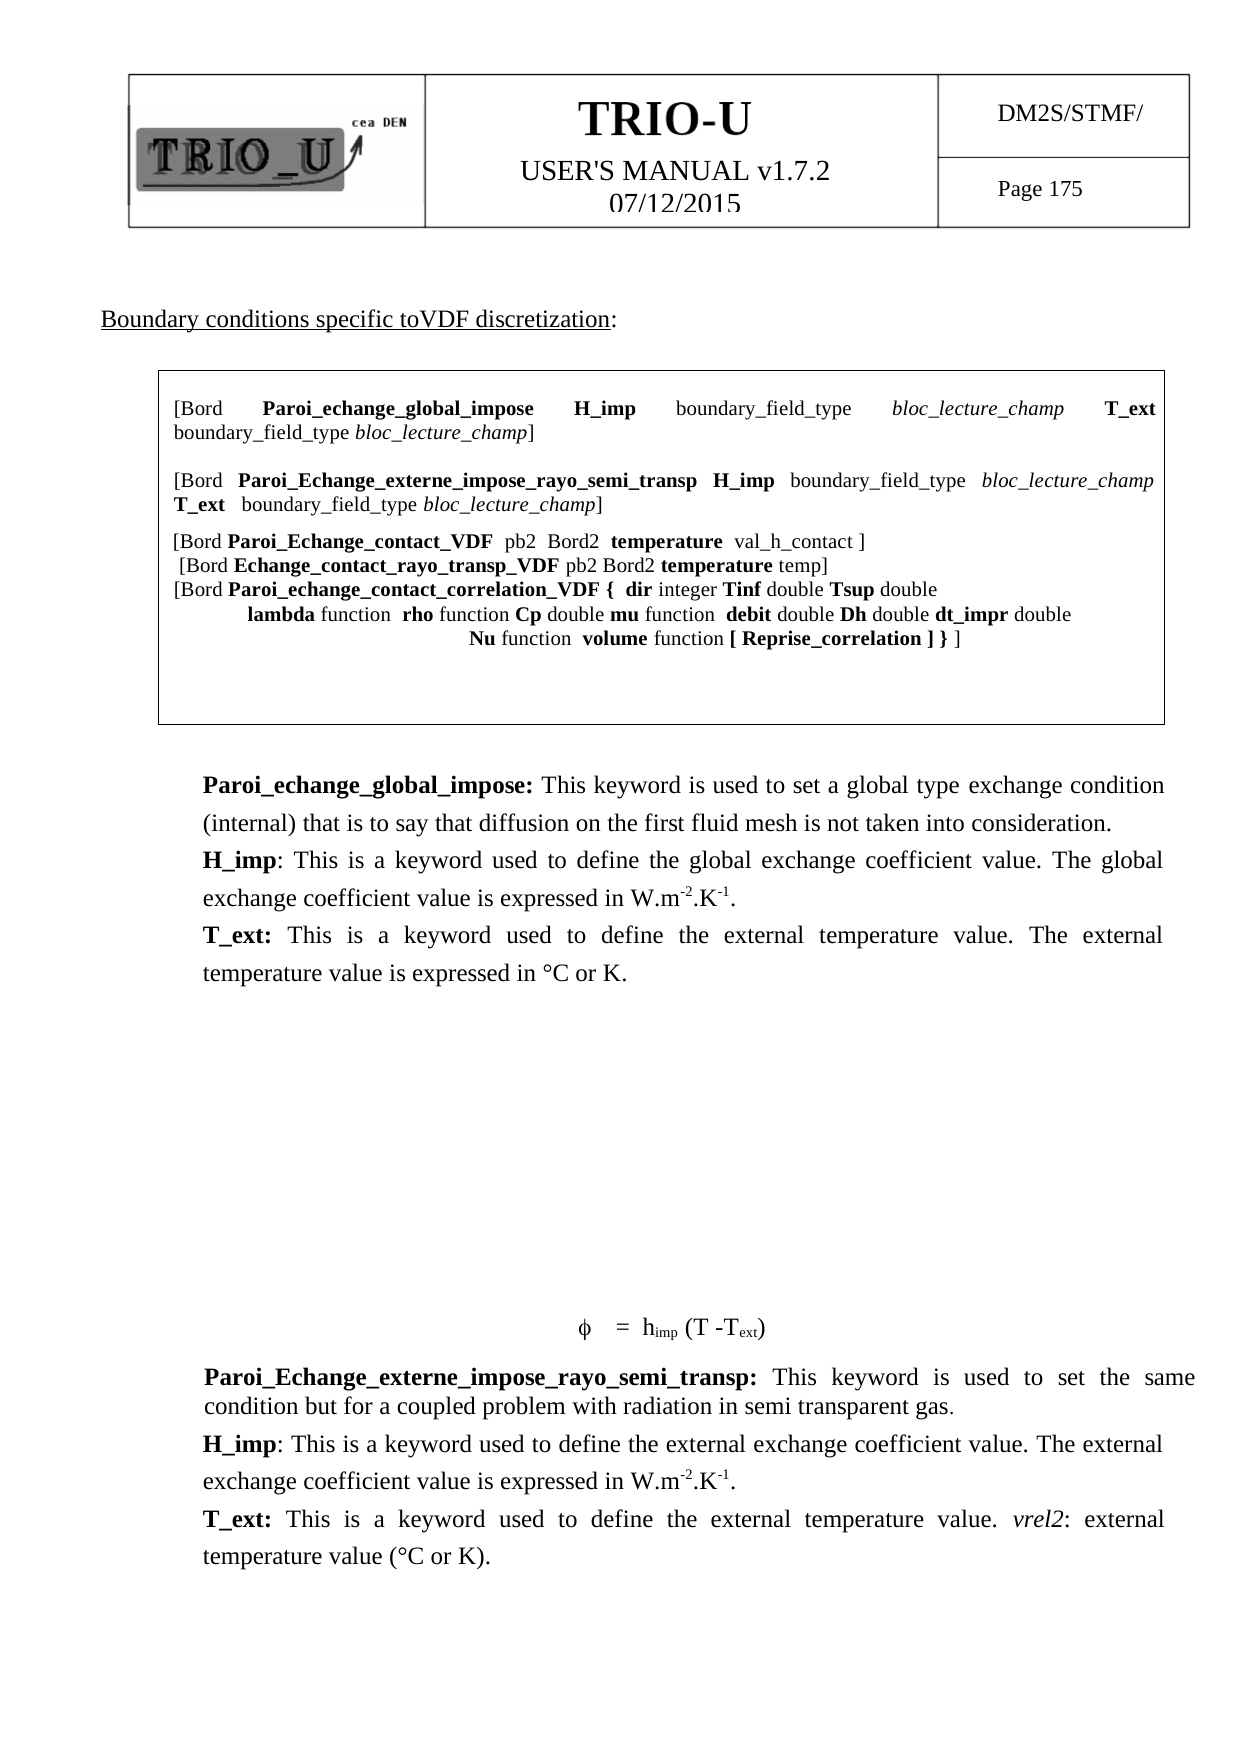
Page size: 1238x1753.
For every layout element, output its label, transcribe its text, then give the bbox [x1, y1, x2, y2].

text Paroi_Echange_externe_impose_rayo_semi_transp: This keyword is used to set the same condition but for a coupled problem with radiation in semi transparent gas. [204, 1362, 1196, 1420]
text H_imp: This is a keyword used to define the external exchange coefficient value. The external exchange coefficient value is expressed in W.m-2.K-1. [203, 1420, 1165, 1495]
text Boundary conditions specific toVDF discretization: [100, 295, 1165, 333]
text Paroi_echange_global_impose: This keyword is used to set a global type exchange condition (internal) that is to say that diffusion on the first fluid mesh is not taken into consideration. [203, 762, 1165, 837]
text T_ext: This is a keyword used to define the external temperature value. vrel2: external temperature value (°C or K). [203, 1495, 1165, 1570]
list = himp (T -Text) [578, 1303, 766, 1341]
text T_ext: This is a keyword used to define the external temperature value. The external temperature value is expressed in °C or K. [203, 912, 1165, 987]
text H_imp: This is a keyword used to define the global exchange coefficient value. The global exchange coefficient value is expressed in W.m-2.K-1. [203, 837, 1165, 912]
table_header [Bord Paroi_echange_global_impose H_imp boundary_field_type bloc_lecture_champ T_ext boundary_field_type bloc_lecture_champ] [Bord Paroi_Echange_externe_impose_rayo_semi_transp H_imp boundary_field_type bloc_lecture_champ T_ext boundary_field_type bloc_lecture_champ] [Bord Paroi_Echange_contact_VDF pb2 Bord2 temperature val_h_contact ] [Bord Echange_contact_rayo_transp_VDF pb2 Bord2 temperature temp] [Bord Paroi_echange_contact_correlation_VDF { dir integer Tinf double Tsup double lambda function rho function Cp double mu function debit double Dh double dt_impr double Nu function volume function [ Reprise_correlation ] } ] [159, 371, 1164, 723]
